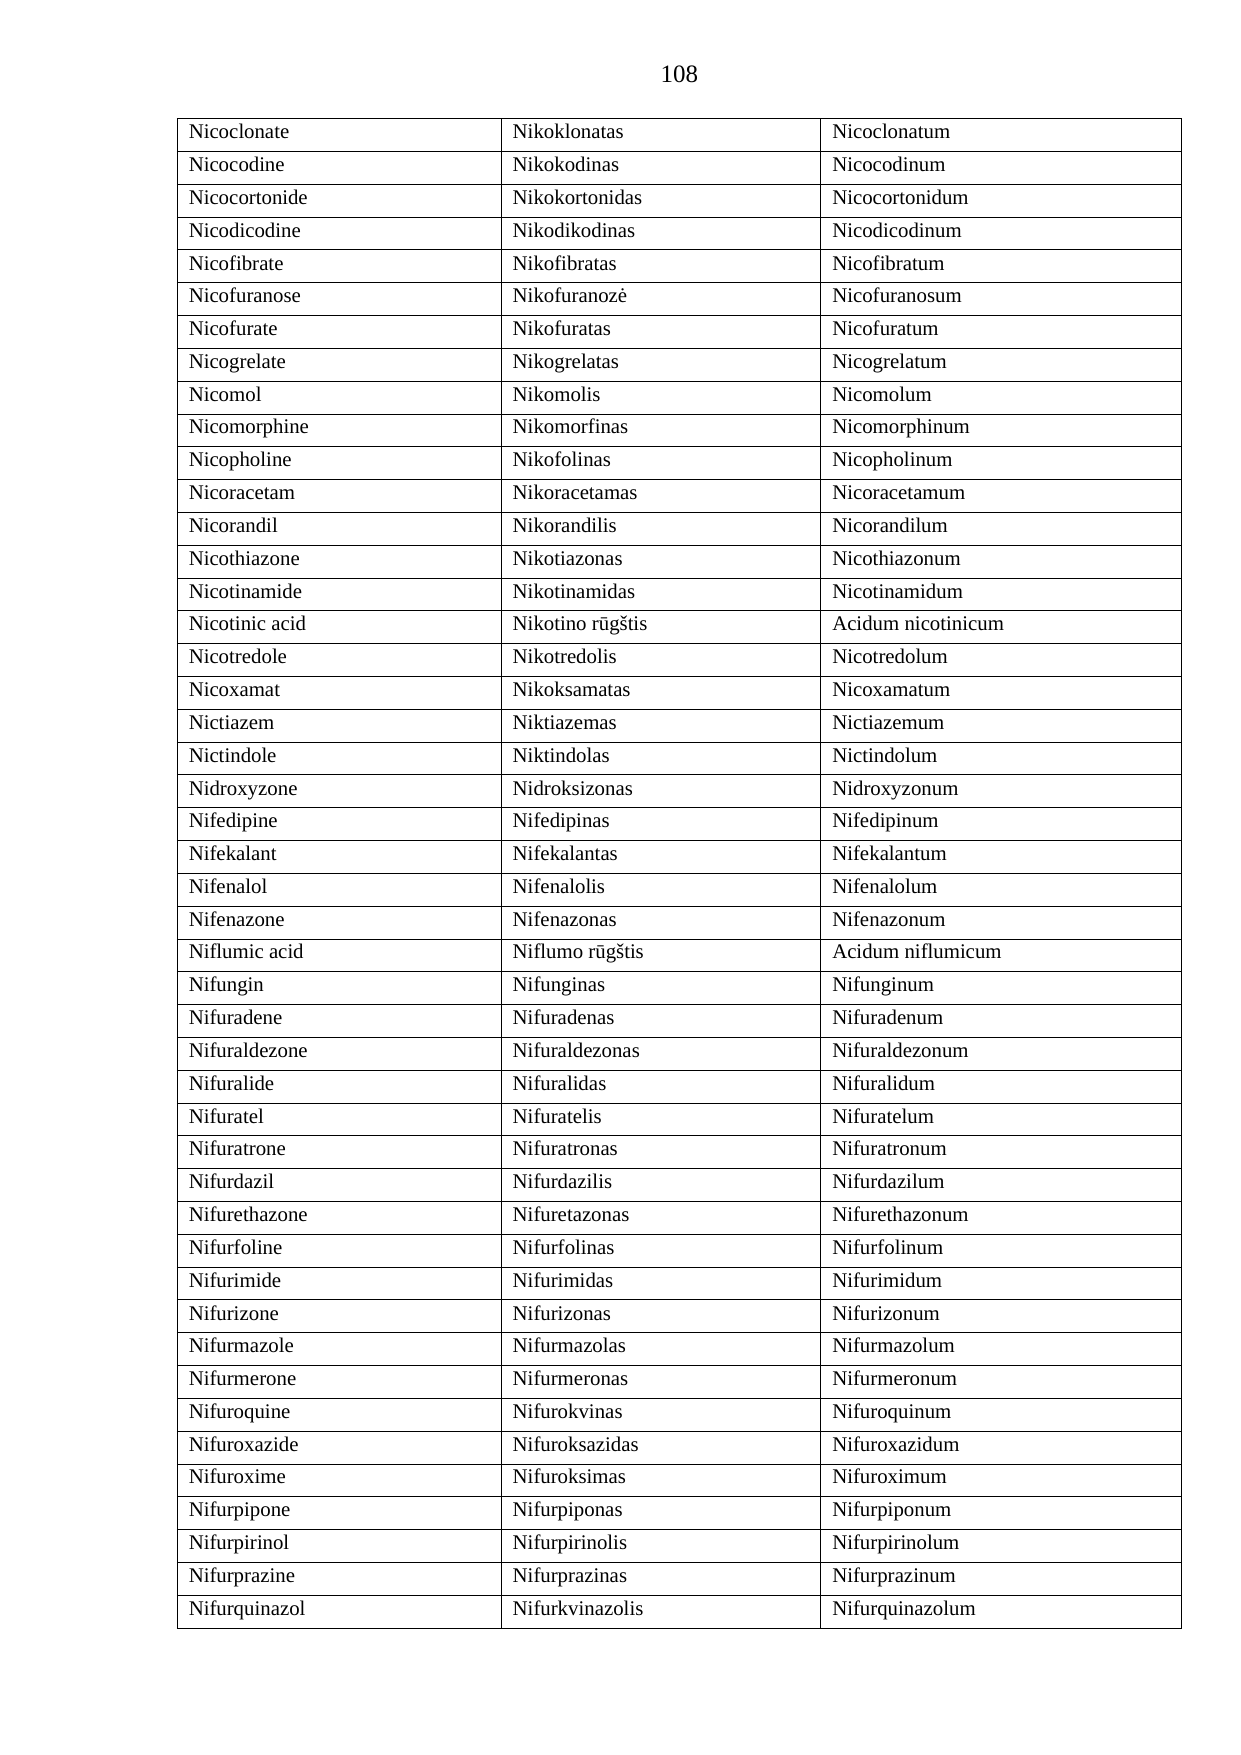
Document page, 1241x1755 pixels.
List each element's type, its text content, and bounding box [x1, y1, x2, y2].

table_cell Nicomorphine [178, 415, 501, 446]
table_cell Niflumo rūgštis [502, 940, 820, 971]
table_cell Nifurethazone [178, 1202, 501, 1234]
table_cell Nicofuranose [178, 283, 501, 315]
table_cell Nifurdazil [178, 1169, 501, 1201]
table_cell Nifenalol [178, 874, 501, 906]
table_cell Nifurimide [178, 1268, 501, 1299]
table_cell Nifedipinum [821, 808, 1181, 840]
table_cell Nifedipine [178, 808, 501, 840]
table_cell Nicorandilum [821, 513, 1181, 545]
table_cell Nicopholine [178, 447, 501, 479]
table_cell Nifuroxime [178, 1465, 501, 1496]
table_cell Nifurmerone [178, 1366, 501, 1398]
table_cell Niktindolas [502, 743, 820, 774]
table_cell Nifurmazolum [821, 1333, 1181, 1365]
table_cell Nifekalant [178, 841, 501, 873]
table_cell Nifuroxazidum [821, 1432, 1181, 1463]
table_cell Nifurpirinolis [502, 1530, 820, 1562]
table_cell Nicoracetamum [821, 480, 1181, 512]
table_cell Nicomolum [821, 382, 1181, 413]
table_cell Nictindolum [821, 743, 1181, 774]
table_cell Nictiazem [178, 710, 501, 742]
table_cell Nikofolinas [502, 447, 820, 479]
table_cell Nikokortonidas [502, 185, 820, 217]
table_cell Nifurpiponas [502, 1497, 820, 1529]
table_cell Nikofibratas [502, 250, 820, 282]
table_cell Nifenazone [178, 907, 501, 938]
table_cell Nifuralide [178, 1071, 501, 1102]
table_cell Nifurmazole [178, 1333, 501, 1365]
table_cell Nifurmazolas [502, 1333, 820, 1365]
table_cell Nicotredole [178, 644, 501, 676]
table_cell Nicogrelate [178, 349, 501, 381]
table_cell Nifuralidas [502, 1071, 820, 1102]
table_cell Nikofuranozė [502, 283, 820, 315]
table_cell Nicofuratum [821, 316, 1181, 348]
table_cell Nifuroquinum [821, 1399, 1181, 1431]
table_cell Nifurmeronas [502, 1366, 820, 1398]
table_cell Nifurfolinas [502, 1235, 820, 1267]
table_cell Nikoracetamas [502, 480, 820, 512]
table_cell Nifenazonum [821, 907, 1181, 938]
table_cell Niktiazemas [502, 710, 820, 742]
table_cell Nifurprazine [178, 1563, 501, 1595]
table_cell Nifurimidas [502, 1268, 820, 1299]
table_cell Nicoxamatum [821, 677, 1181, 709]
table_cell Nicocortonidum [821, 185, 1181, 217]
table_cell Nicotinamide [178, 579, 501, 610]
table_cell Nifuraldezonum [821, 1038, 1181, 1070]
table_cell Nifuradene [178, 1005, 501, 1037]
table_cell Nicothiazone [178, 546, 501, 577]
table_cell Nifurfoline [178, 1235, 501, 1267]
table_cell Nifurizonum [821, 1300, 1181, 1332]
table_cell Nifungin [178, 972, 501, 1004]
table_cell Nifuradenas [502, 1005, 820, 1037]
table_cell Nikotinamidas [502, 579, 820, 610]
table_cell Nifurethazonum [821, 1202, 1181, 1234]
table_cell Nifurquinazolum [821, 1596, 1181, 1627]
table_cell Nifuroxazide [178, 1432, 501, 1463]
table_cell Nifuroquine [178, 1399, 501, 1431]
table_cell Nikokodinas [502, 152, 820, 184]
table_cell Nictindole [178, 743, 501, 774]
table_cell Nicofuranosum [821, 283, 1181, 315]
table_cell Nidroksizonas [502, 775, 820, 807]
table_cell Nifurkvinazolis [502, 1596, 820, 1627]
table_cell Nifuratelis [502, 1104, 820, 1135]
table_cell Nicoclonate [178, 119, 501, 151]
table_cell Nicocodinum [821, 152, 1181, 184]
table_cell Nifuraldezonas [502, 1038, 820, 1070]
table_cell Nifurfolinum [821, 1235, 1181, 1267]
table_cell Nifuratronas [502, 1136, 820, 1168]
table_cell Nifurdazilis [502, 1169, 820, 1201]
table_cell Nifurprazinum [821, 1563, 1181, 1595]
table_cell Nicofibrate [178, 250, 501, 282]
table_cell Nifurizonas [502, 1300, 820, 1332]
table_cell Nifurpiponum [821, 1497, 1181, 1529]
table_cell Nifenalolis [502, 874, 820, 906]
table_cell Nifurimidum [821, 1268, 1181, 1299]
table_cell Nifurizone [178, 1300, 501, 1332]
table_cell Nikofuratas [502, 316, 820, 348]
table_cell Nifenazonas [502, 907, 820, 938]
table_cell Nikomorfinas [502, 415, 820, 446]
table_cell Nikotredolis [502, 644, 820, 676]
table_cell Nicothiazonum [821, 546, 1181, 577]
table_cell Nifuroximum [821, 1465, 1181, 1496]
table_cell Nicofurate [178, 316, 501, 348]
table_cell Acidum nicotinicum [821, 611, 1181, 643]
table_cell Nicopholinum [821, 447, 1181, 479]
table_cell Nicotinic acid [178, 611, 501, 643]
table_cell Nikoksamatas [502, 677, 820, 709]
table_cell Nicofibratum [821, 250, 1181, 282]
table_cell Nifuralidum [821, 1071, 1181, 1102]
table_cell Nicomorphinum [821, 415, 1181, 446]
table_cell Nifurprazinas [502, 1563, 820, 1595]
table_cell Nicorandil [178, 513, 501, 545]
table_cell Nifuretazonas [502, 1202, 820, 1234]
table_cell Nicodicodine [178, 218, 501, 249]
table_cell Nifurdazilum [821, 1169, 1181, 1201]
table_cell Nicoracetam [178, 480, 501, 512]
table_cell Nidroxyzone [178, 775, 501, 807]
table_cell Nifedipinas [502, 808, 820, 840]
table_cell Nicogrelatum [821, 349, 1181, 381]
table_cell Acidum niflumicum [821, 940, 1181, 971]
table_cell Nikorandilis [502, 513, 820, 545]
table_cell Nifunginas [502, 972, 820, 1004]
table_cell Nifurquinazol [178, 1596, 501, 1627]
table_cell Nidroxyzonum [821, 775, 1181, 807]
table_cell Nifuratrone [178, 1136, 501, 1168]
table_cell Nikodikodinas [502, 218, 820, 249]
table_cell Nifunginum [821, 972, 1181, 1004]
table_cell Nifuratelum [821, 1104, 1181, 1135]
table_cell Nifurokvinas [502, 1399, 820, 1431]
table_cell Nifuradenum [821, 1005, 1181, 1037]
table_cell Nicoclonatum [821, 119, 1181, 151]
table_cell Niflumic acid [178, 940, 501, 971]
table_cell Nifuroksazidas [502, 1432, 820, 1463]
table_cell Nikotino rūgštis [502, 611, 820, 643]
table_cell Nicodicodinum [821, 218, 1181, 249]
table_cell Nictiazemum [821, 710, 1181, 742]
table_cell Nifekalantas [502, 841, 820, 873]
table_cell Nifurpirinolum [821, 1530, 1181, 1562]
table_cell Nicotinamidum [821, 579, 1181, 610]
table_cell Nifuratronum [821, 1136, 1181, 1168]
table_cell Nicocortonide [178, 185, 501, 217]
table_cell Nikogrelatas [502, 349, 820, 381]
table_cell Nifuroksimas [502, 1465, 820, 1496]
table_cell Nifekalantum [821, 841, 1181, 873]
table_cell Nicotredolum [821, 644, 1181, 676]
table_cell Nikomolis [502, 382, 820, 413]
table_cell Nifenalolum [821, 874, 1181, 906]
table_cell Nifuraldezone [178, 1038, 501, 1070]
table_cell Nikotiazonas [502, 546, 820, 577]
table_cell Nicoxamat [178, 677, 501, 709]
table_cell Nikoklonatas [502, 119, 820, 151]
table_cell Nifurpirinol [178, 1530, 501, 1562]
table_cell Nifuratel [178, 1104, 501, 1135]
table_cell Nifurpipone [178, 1497, 501, 1529]
table_cell Nicocodine [178, 152, 501, 184]
table_cell Nicomol [178, 382, 501, 413]
table_cell Nifurmeronum [821, 1366, 1181, 1398]
